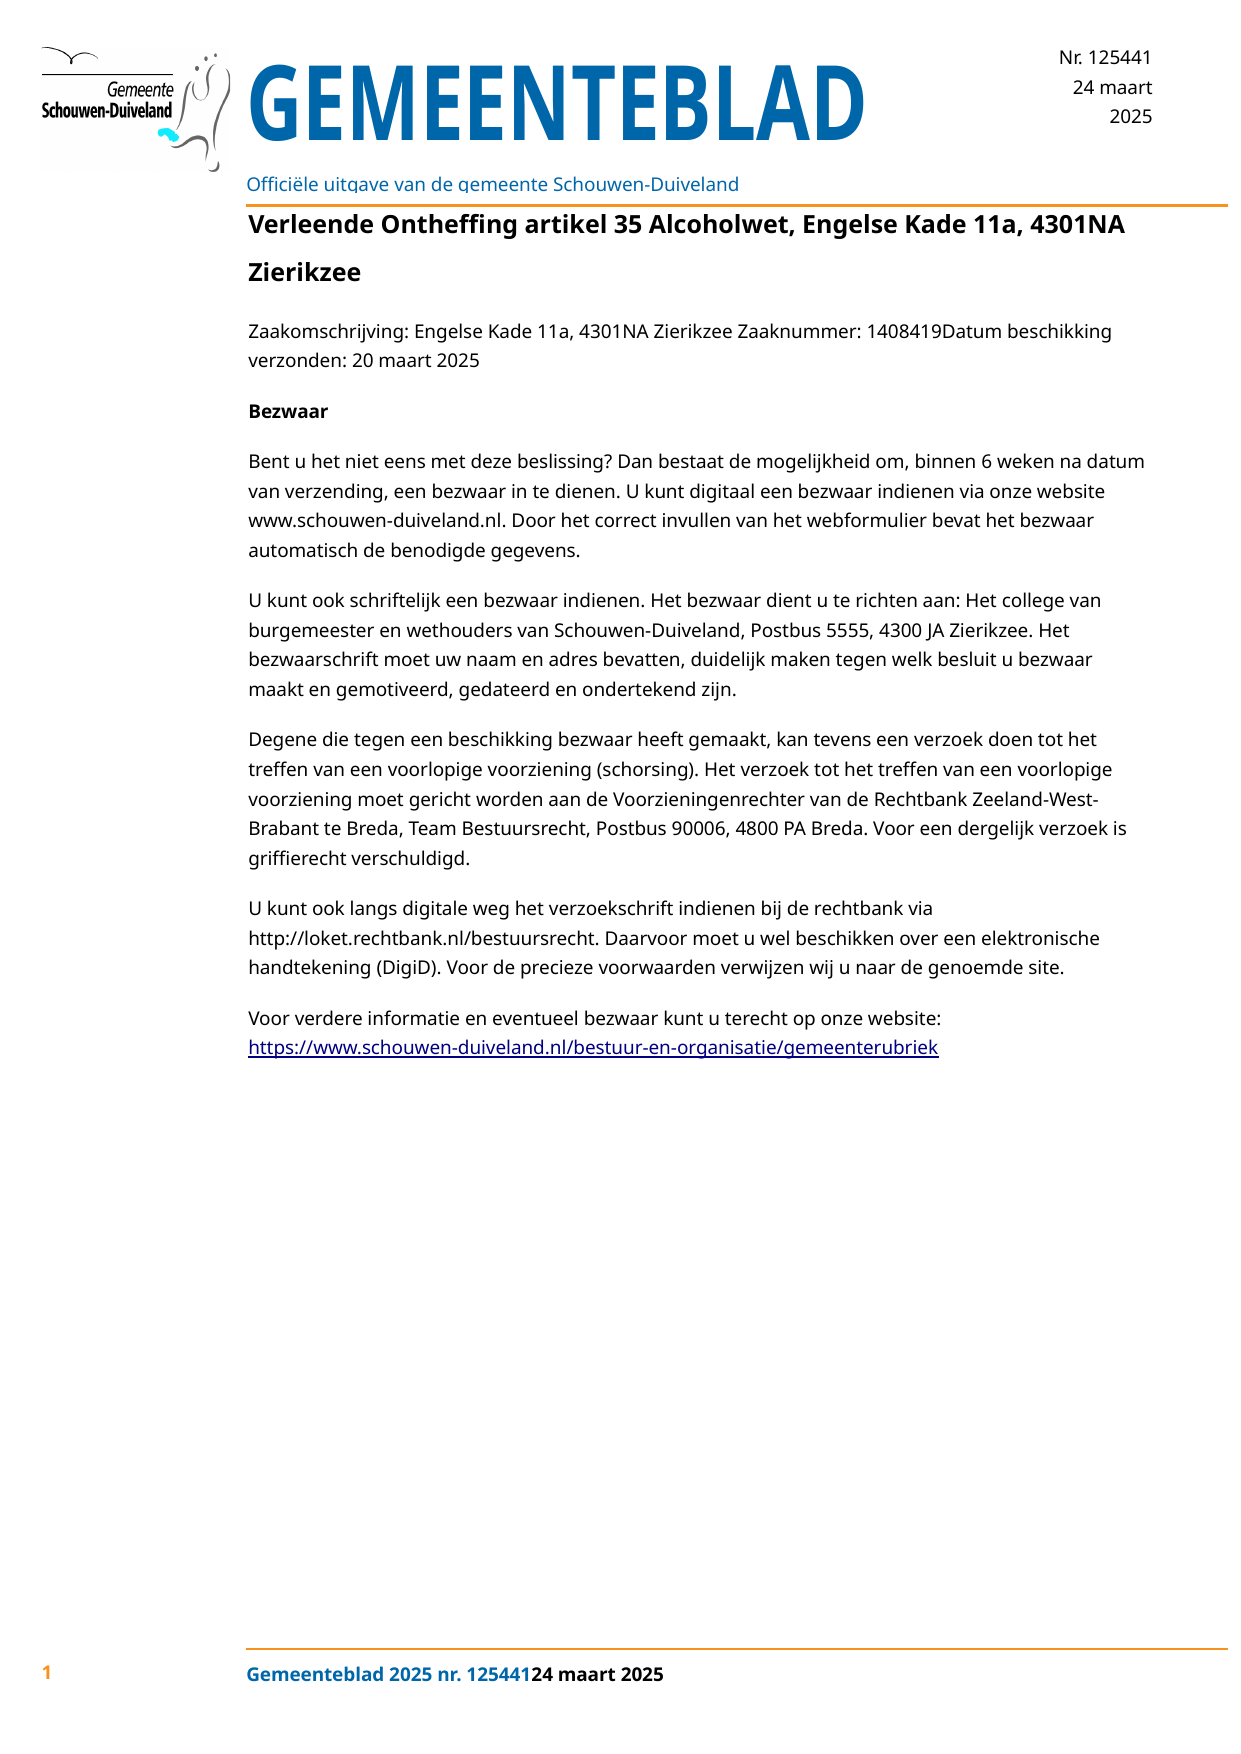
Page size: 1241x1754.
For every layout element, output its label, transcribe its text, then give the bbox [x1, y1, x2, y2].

text U kunt ook schriftelijk een bezwaar indienen. Het bezwaar dient u te richten aan: Het college van burgemeester en wethouders van Schouwen-Duiveland, Postbus 5555, 4300 JA Zierikzee. Het bezwaarschrift moet uw naam en adres bevatten, duidelijk maken tegen welk besluit u bezwaar maakt en gemotiveerd, gedateerd en ondertekend zijn. [248, 587, 1152, 702]
picture [41, 47, 231, 172]
text Bent u het niet eens met deze beslissing? Dan bestaat de mogelijkheid om, binnen 6 weken na datum van verzending, een bezwaar in te dienen. U kunt digitaal een bezwaar indienen via onze website www.schouwen-duiveland.nl. Door het correct invullen van het webformulier bevat het bezwaar automatisch de benodigde gegevens. [248, 448, 1152, 563]
text Zaakomschrijving: Engelse Kade 11a, 4301NA Zierikzee Zaaknummer: 1408419Datum beschikking verzonden: 20 maart 2025 [248, 318, 1152, 373]
text Verleende Ontheffing artikel 35 Alcoholwet, Engelse Kade 11a, 4301NA Zierikzee [248, 207, 1152, 288]
text Voor verdere informatie en eventueel bezwaar kunt u terecht op onze website: https://www.schouwen-duiveland.nl/bestuur-en-organisatie/gemeenterubriek [248, 1005, 1152, 1060]
text Degene die tegen een beschikking bezwaar heeft gemaakt, kan tevens een verzoek doen tot het treffen van een voorlopige voorziening (schorsing). Het verzoek tot het treffen van een voorlopige voorziening moet gericht worden aan de Voorzieningenrechter van de Rechtbank Zeeland-West-Brabant te Breda, Team Bestuursrecht, Postbus 90006, 4800 PA Breda. Voor een dergelijk verzoek is griffierecht verschuldigd. [248, 727, 1152, 871]
text U kunt ook langs digitale weg het verzoekschrift indienen bij de rechtbank via http://loket.rechtbank.nl/bestuursrecht. Daarvoor moet u wel beschikken over een elektronische handtekening (DigiD). Voor de precieze voorwaarden verwijzen wij u naar de genoemde site. [248, 895, 1152, 980]
text Bezwaar [248, 398, 1152, 424]
